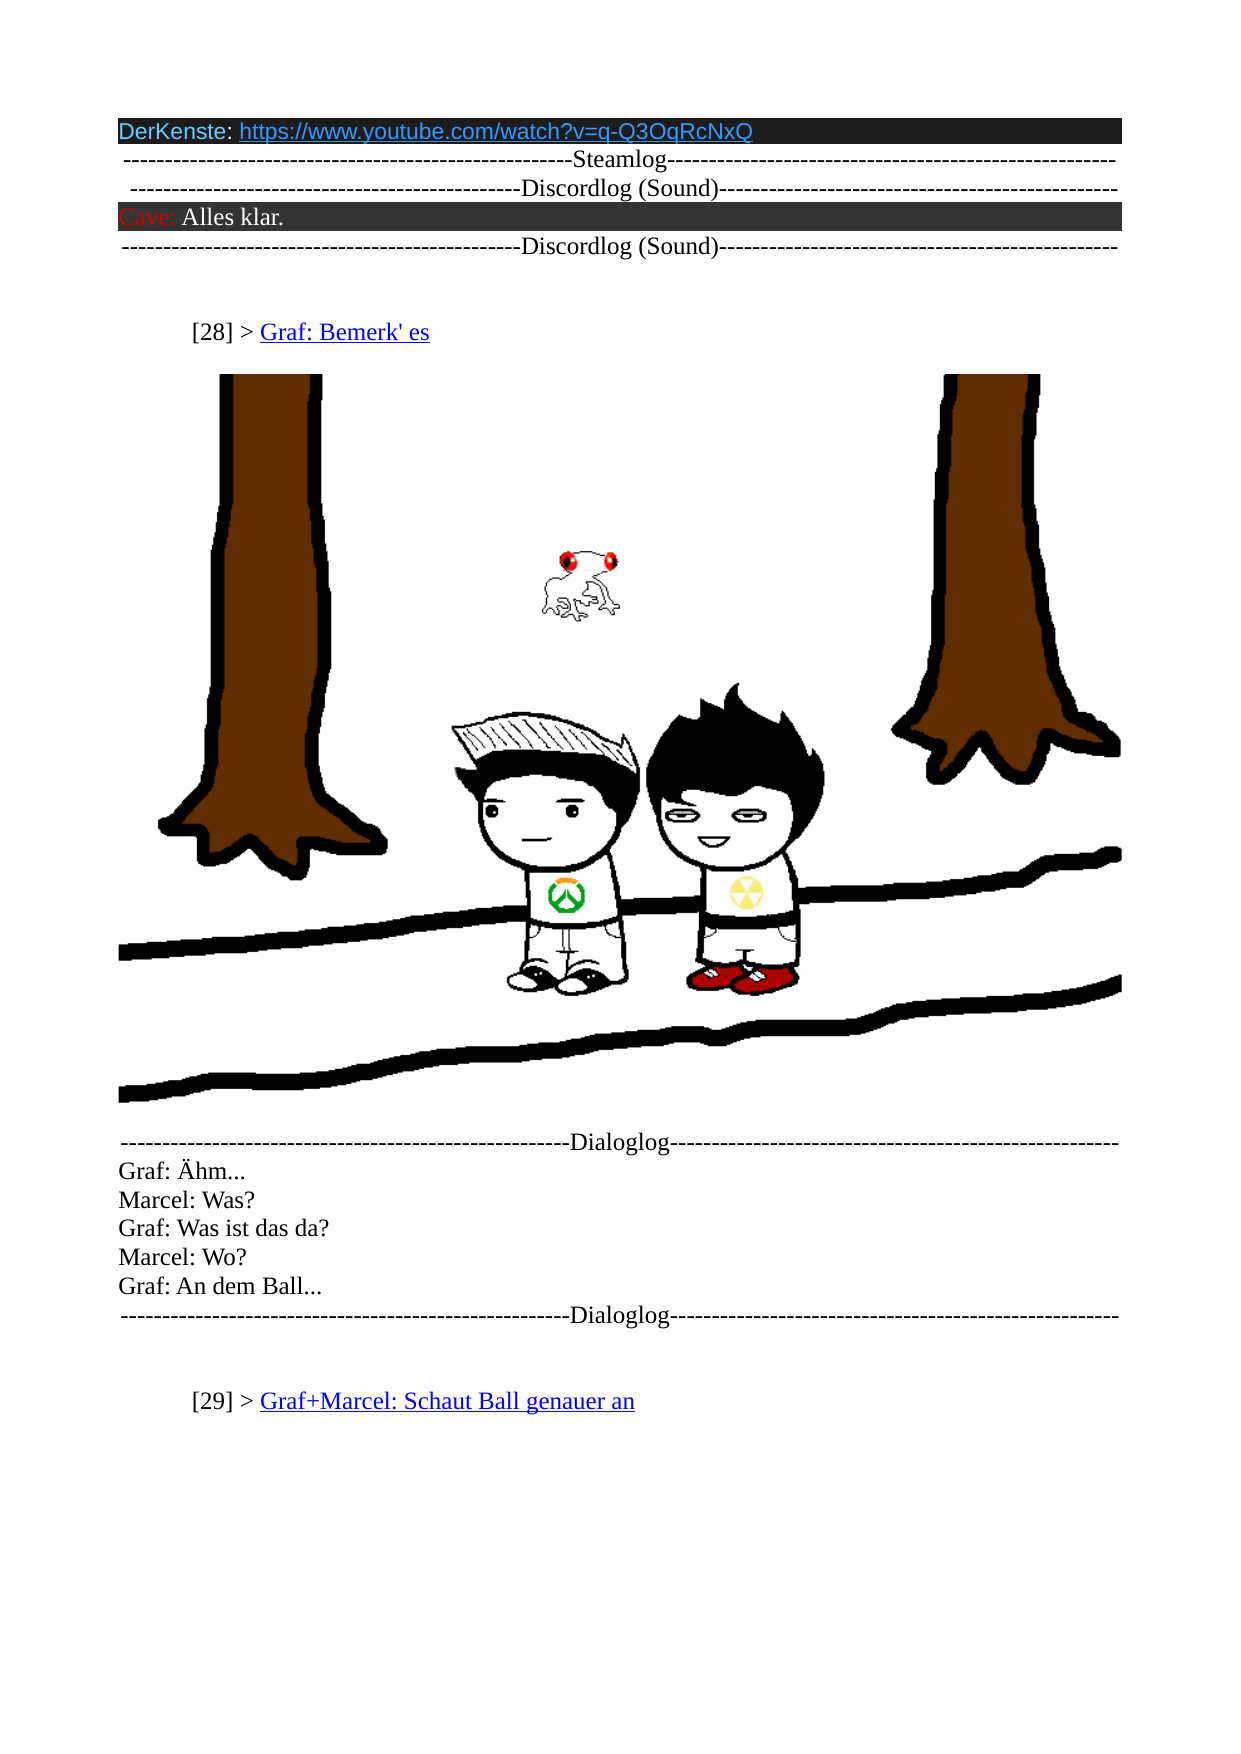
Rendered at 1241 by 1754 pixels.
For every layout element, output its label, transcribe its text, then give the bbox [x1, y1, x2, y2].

text Graf: Ähm... [118, 1156, 1122, 1185]
text ------------------------------------------------------Steamlog------------------------------------------------------ [118, 144, 1122, 173]
text ------------------------------------------------------Dialoglog------------------------------------------------------ [118, 1128, 1122, 1156]
text ------------------------------------------------------Dialoglog------------------------------------------------------ [118, 1300, 1122, 1328]
text ------------------------------------------------Discordlog (Sound)------------------------------------------------ [118, 231, 1122, 259]
text Graf: An dem Ball... [118, 1271, 1122, 1300]
text Cave: Alles klar. [118, 202, 1122, 231]
text Graf: Was ist das da? [118, 1213, 1122, 1242]
text [29] > Graf+Marcel: Schaut Ball genauer an [118, 1386, 1122, 1415]
text Marcel: Was? [118, 1185, 1122, 1213]
text ------------------------------------------------Discordlog (Sound)------------------------------------------------ [118, 173, 1122, 202]
text Marcel: Wo? [118, 1242, 1122, 1271]
text DerKenste: https://www.youtube.com/watch?v=q-Q3OqRcNxQ [118, 118, 1122, 144]
text [28] > Graf: Bemerk' es [118, 317, 1122, 346]
